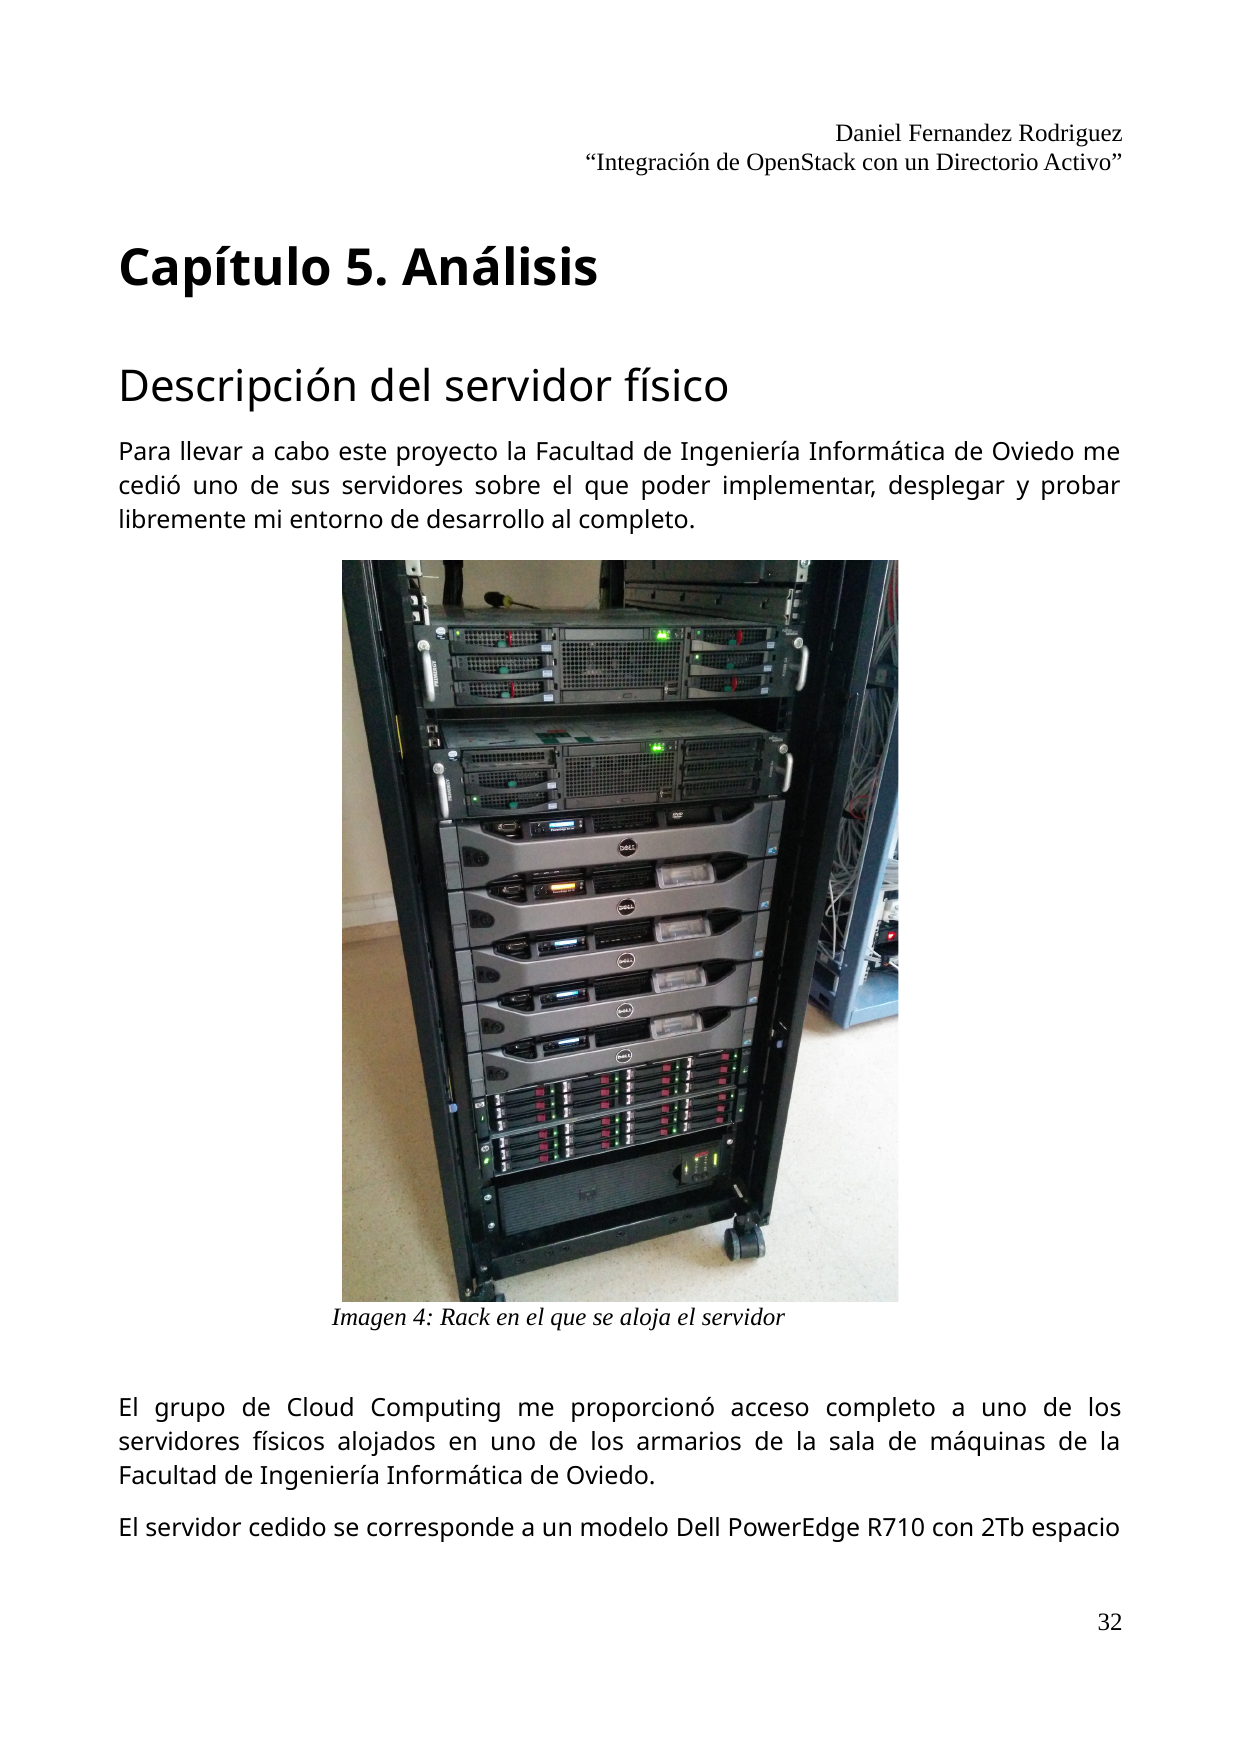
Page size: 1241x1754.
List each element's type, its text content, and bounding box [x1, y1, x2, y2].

picture [342, 560, 899, 1302]
subtitle Descripción del servidor físico [118, 355, 1122, 415]
text Imagen 4: Rack en el que se aloja el servidor [332, 1302, 909, 1330]
text El servidor cedido se corresponde a un modelo Dell PowerEdge R710 con 2Tb espacio [118, 1509, 1122, 1543]
text El grupo de Cloud Computing me proporcionó acceso completo a uno de los servidores físicos alojados en uno de los armarios de la sala de máquinas de la Facultad de Ingeniería Informática de Oviedo. [118, 1389, 1122, 1491]
text Para llevar a cabo este proyecto la Facultad de Ingeniería Informática de Oviedo me cedió uno de sus servidores sobre el que poder implementar, desplegar y probar libremente mi entorno de desarrollo al completo. [118, 433, 1122, 535]
subtitle Capítulo 5. Análisis [118, 231, 1122, 300]
